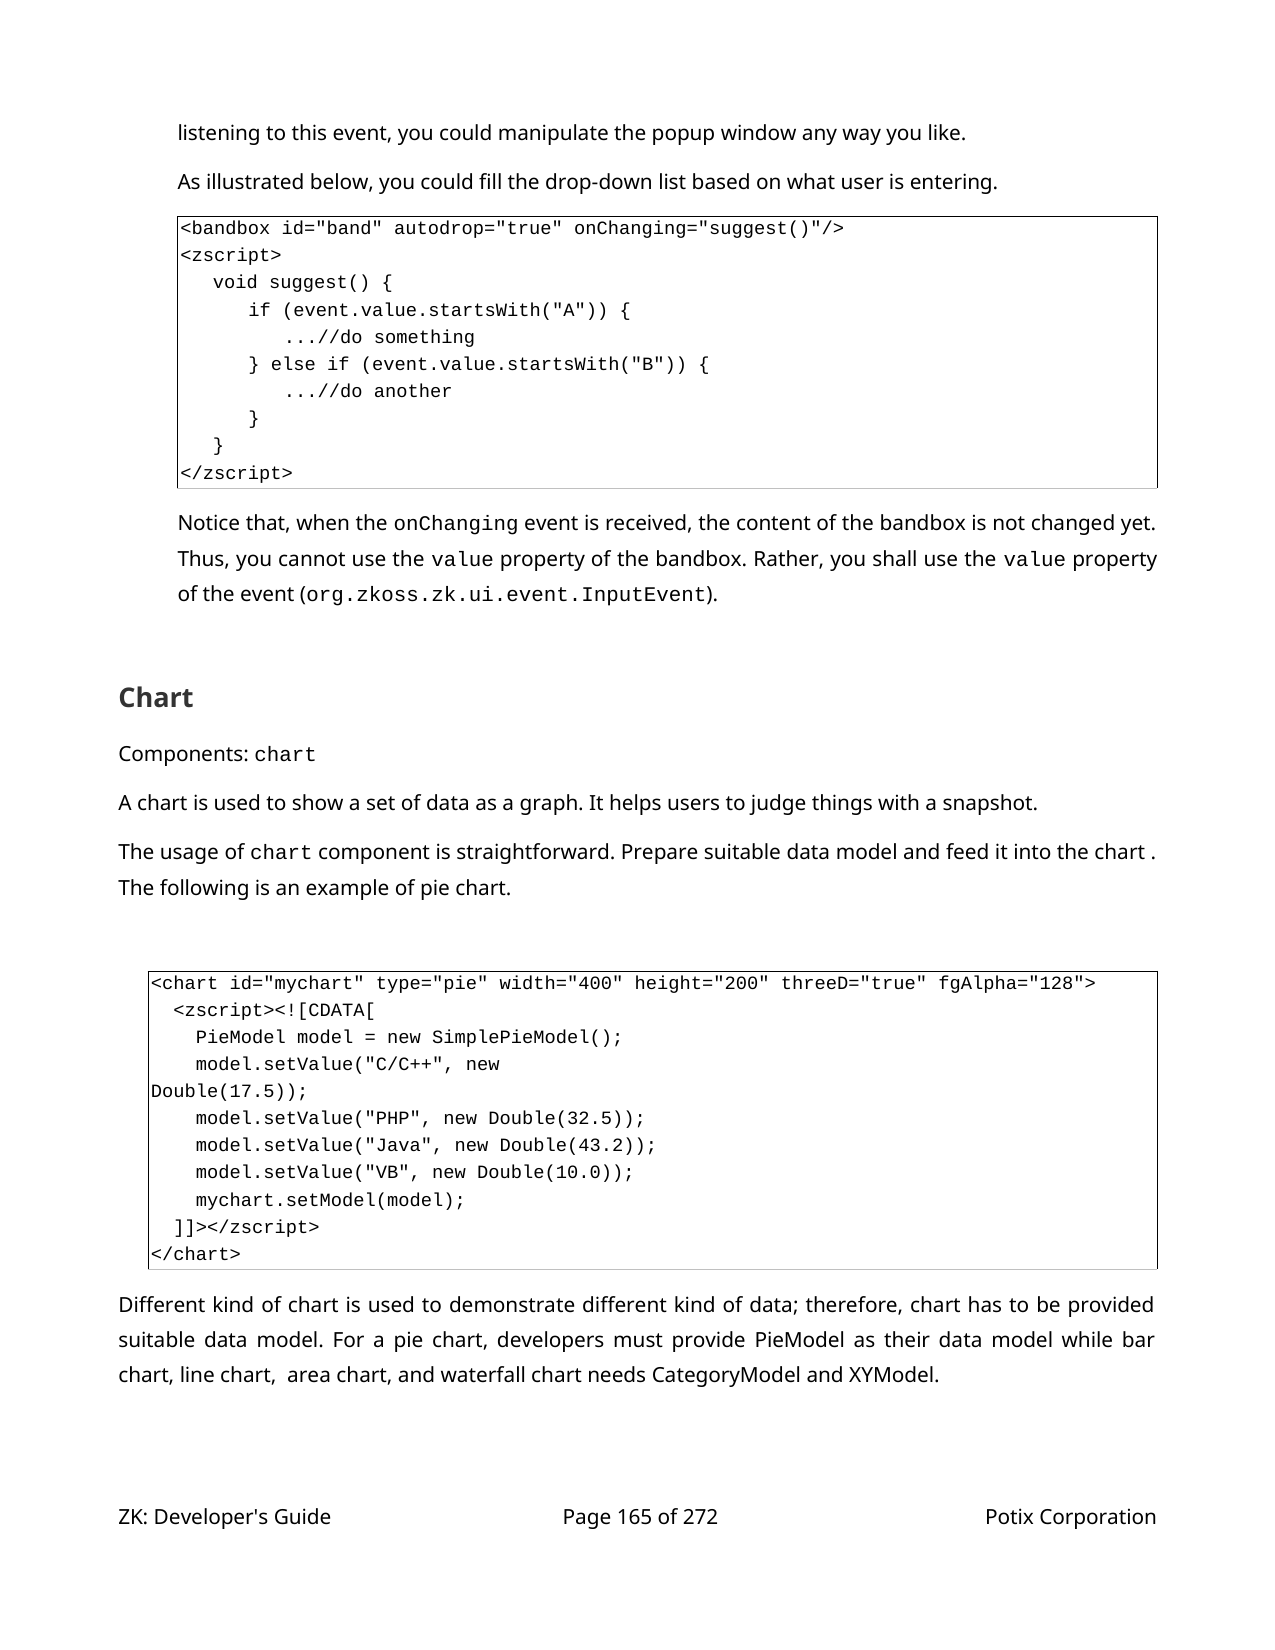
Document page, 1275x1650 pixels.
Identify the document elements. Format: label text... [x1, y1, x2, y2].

text <bandbox id="band" autodrop="true" onChanging="suggest()"/> [178, 217, 1157, 240]
text PieModel model = new SimplePieModel(); [149, 1025, 1157, 1049]
text As illustrated below, you could fill the drop-down list based on what user is entering. [177, 167, 1157, 195]
text </zscript> [178, 461, 1157, 488]
text The usage of chart component is straightforward. Prepare suitable data model and feed it into the chart . The following is an example of pie chart. [118, 837, 1157, 901]
text } else if (event.value.startsWith("B")) { [178, 352, 1157, 376]
text Notice that, when the onChanging event is received, the content of the bandbox is not changed yet. Thus, you cannot use the value property of the bandbox. Rather, you shall use the value property of the event (org.zkoss.zk.ui.event.InputEvent). [177, 508, 1157, 608]
text } [178, 406, 1157, 430]
text void suggest() { [178, 270, 1157, 294]
text model.setValue("PHP", new Double(32.5)); [149, 1106, 1157, 1130]
text </chart> [149, 1242, 1157, 1269]
text if (event.value.startsWith("A")) { [178, 297, 1157, 322]
text <chart id="mychart" type="pie" width="400" height="200" threeD="true" fgAlpha="128"> [149, 972, 1157, 995]
text mychart.setModel(model); [149, 1187, 1157, 1212]
text Components: chart [118, 739, 1157, 768]
text } [178, 433, 1157, 458]
text A chart is used to show a set of data as a graph. It helps users to judge things with a snapshot. [118, 788, 1157, 817]
text <zscript> [178, 243, 1157, 267]
text model.setValue("VB", new Double(10.0)); [149, 1160, 1157, 1184]
text listening to this event, you could manipulate the popup window any way you like. [177, 118, 1157, 146]
text model.setValue("C/C++", new Double(17.5)); [149, 1052, 1157, 1103]
text Different kind of chart is used to demonstrate different kind of data; therefore, chart has to be provided suitable data model. For a pie chart, developers must provide PieModel as their data model while bar chart, line chart, area chart, and waterfall chart needs CategoryModel and XYModel. [118, 1290, 1157, 1388]
text ...//do another [178, 379, 1157, 403]
text ]]></zscript> [149, 1214, 1157, 1239]
text <zscript><![CDATA[ [149, 998, 1157, 1022]
text ...//do something [178, 324, 1157, 349]
subtitle Chart [118, 679, 1157, 716]
text model.setValue("Java", new Double(43.2)); [149, 1133, 1157, 1157]
